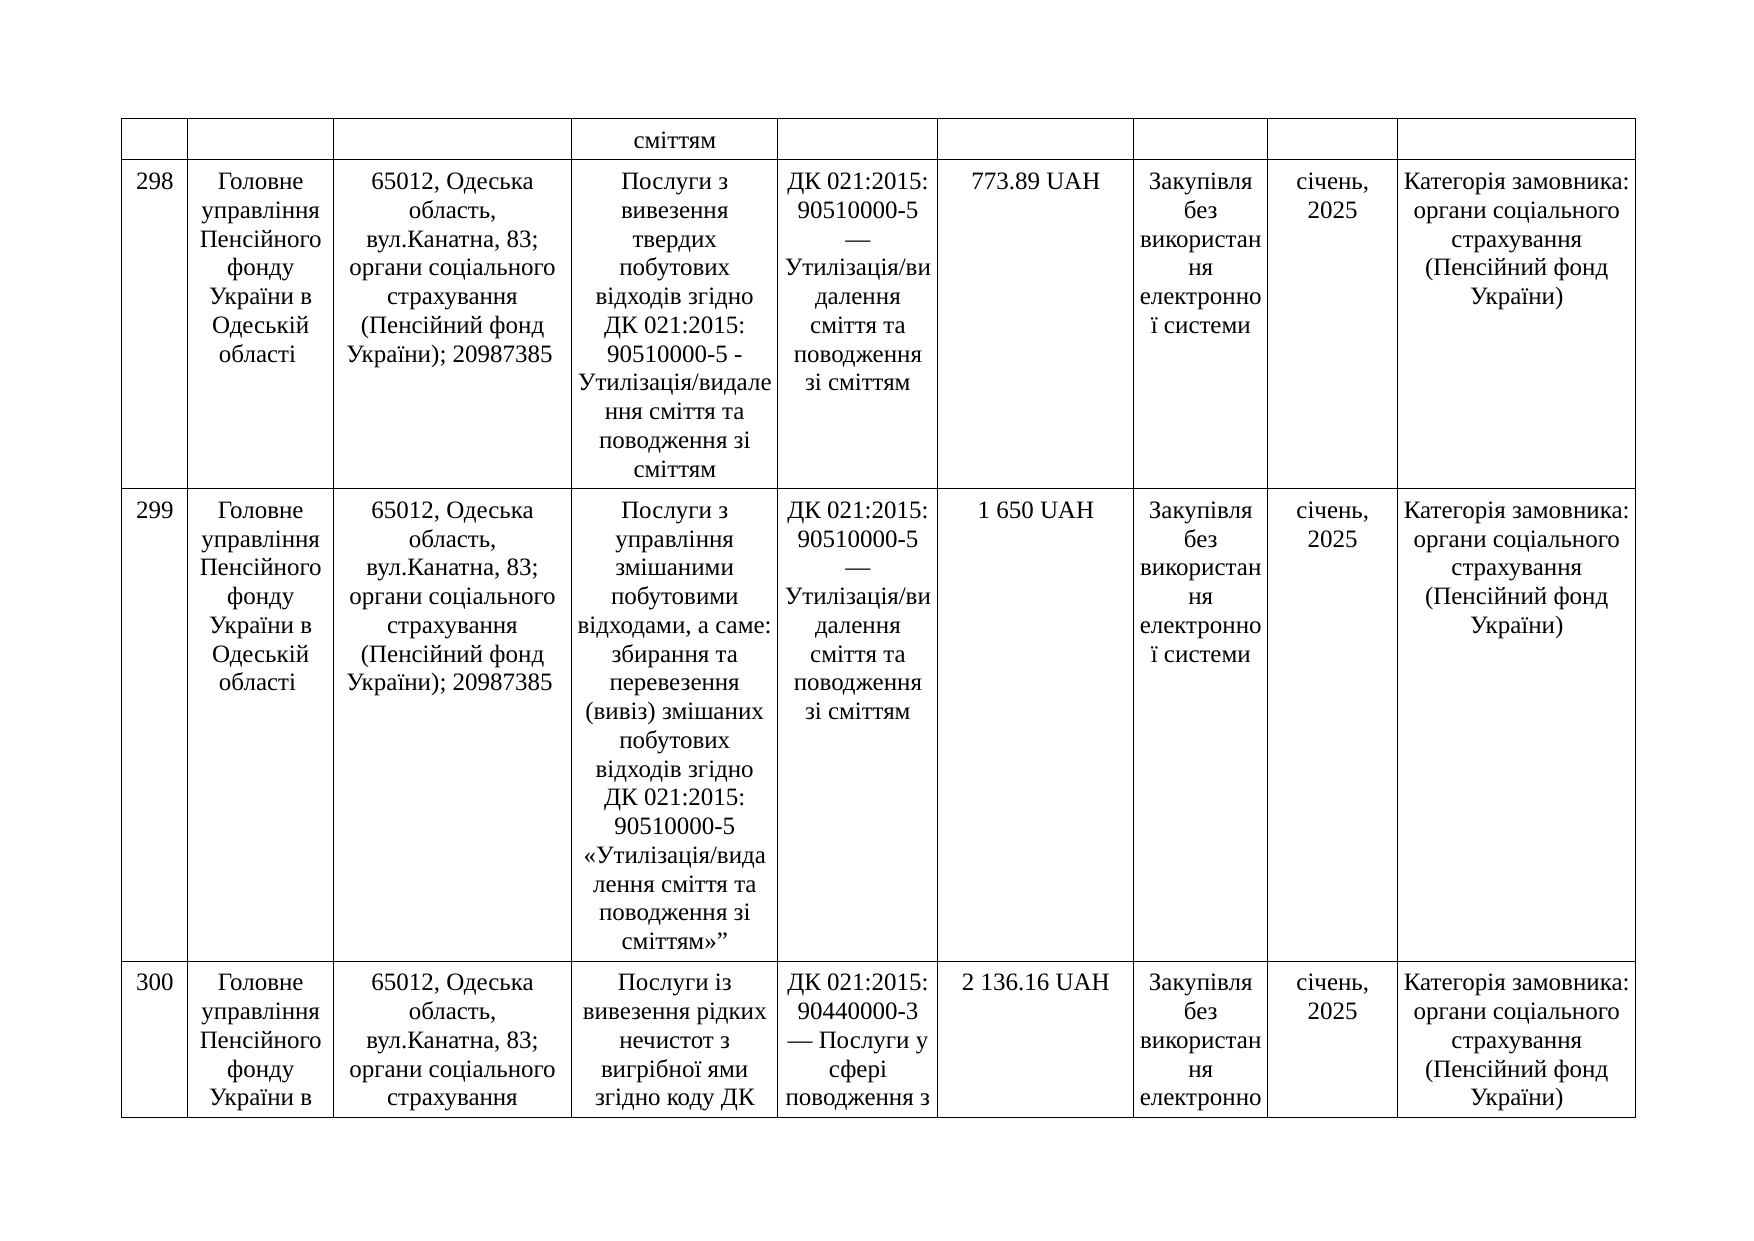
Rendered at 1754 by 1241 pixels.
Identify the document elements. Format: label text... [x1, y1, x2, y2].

table_cell 773.89 UAH [938, 160, 1133, 488]
table_cell січень, 2025 [1268, 962, 1397, 1117]
table_cell січень, 2025 [1268, 489, 1397, 961]
table_cell Послуги з управління змішаними побутовими відходами, а саме: збирання та перевезення (вивіз) змішаних побутових відходів згідно ДК 021:2015: 90510000-5 «Утилізація/видалення сміття та поводження зі сміттям»” [572, 489, 777, 961]
table_cell [1398, 119, 1635, 159]
table_cell [778, 119, 937, 159]
table_cell Закупівля без використання електронної системи [1134, 160, 1267, 488]
table_cell 65012, Одеська область, вул.Канатна, 83; органи соціального страхування [334, 962, 571, 1117]
table_cell [1134, 119, 1267, 159]
table_cell Головне управління Пенсійного фонду України в [188, 962, 333, 1117]
table_cell Послуги із вивезення рідких нечистот з вигрібної ями згідно коду ДК [572, 962, 777, 1117]
table_cell ДК 021:2015: 90510000-5 — Утилізація/видалення сміття та поводження зі сміттям [778, 489, 937, 961]
table_cell 300 [122, 962, 187, 1117]
table_cell 298 [122, 160, 187, 488]
table_cell 65012, Одеська область, вул.Канатна, 83; органи соціального страхування (Пенсійний фонд України); 20987385 [334, 160, 571, 488]
table_cell [334, 119, 571, 159]
table_cell [122, 119, 187, 159]
table_cell Категорія замовника: органи соціального страхування (Пенсійний фонд України) [1398, 962, 1635, 1117]
table_cell 65012, Одеська область, вул.Канатна, 83; органи соціального страхування (Пенсійний фонд України); 20987385 [334, 489, 571, 961]
table_cell Закупівля без використання електронної системи [1134, 489, 1267, 961]
table_cell Послуги з вивезення твердих побутових відходів згідно ДК 021:2015: 90510000-5 - Утилізація/видалення сміття та поводження зі сміттям [572, 160, 777, 488]
table_cell ДК 021:2015: 90440000-3 — Послуги у сфері поводження з [778, 962, 937, 1117]
table_cell [188, 119, 333, 159]
table_cell Закупівля без використання електронно [1134, 962, 1267, 1117]
table_cell 2 136.16 UAH [938, 962, 1133, 1117]
table_cell [938, 119, 1133, 159]
table_cell [1268, 119, 1397, 159]
table_cell 1 650 UAH [938, 489, 1133, 961]
table_cell 299 [122, 489, 187, 961]
table_cell сміттям [572, 119, 777, 159]
table_cell Головне управління Пенсійного фонду України в Одеській області [188, 160, 333, 488]
table_cell Категорія замовника: органи соціального страхування (Пенсійний фонд України) [1398, 160, 1635, 488]
table_cell Категорія замовника: органи соціального страхування (Пенсійний фонд України) [1398, 489, 1635, 961]
table_cell Головне управління Пенсійного фонду України в Одеській області [188, 489, 333, 961]
table_cell ДК 021:2015: 90510000-5 — Утилізація/видалення сміття та поводження зі сміттям [778, 160, 937, 488]
table_cell січень, 2025 [1268, 160, 1397, 488]
